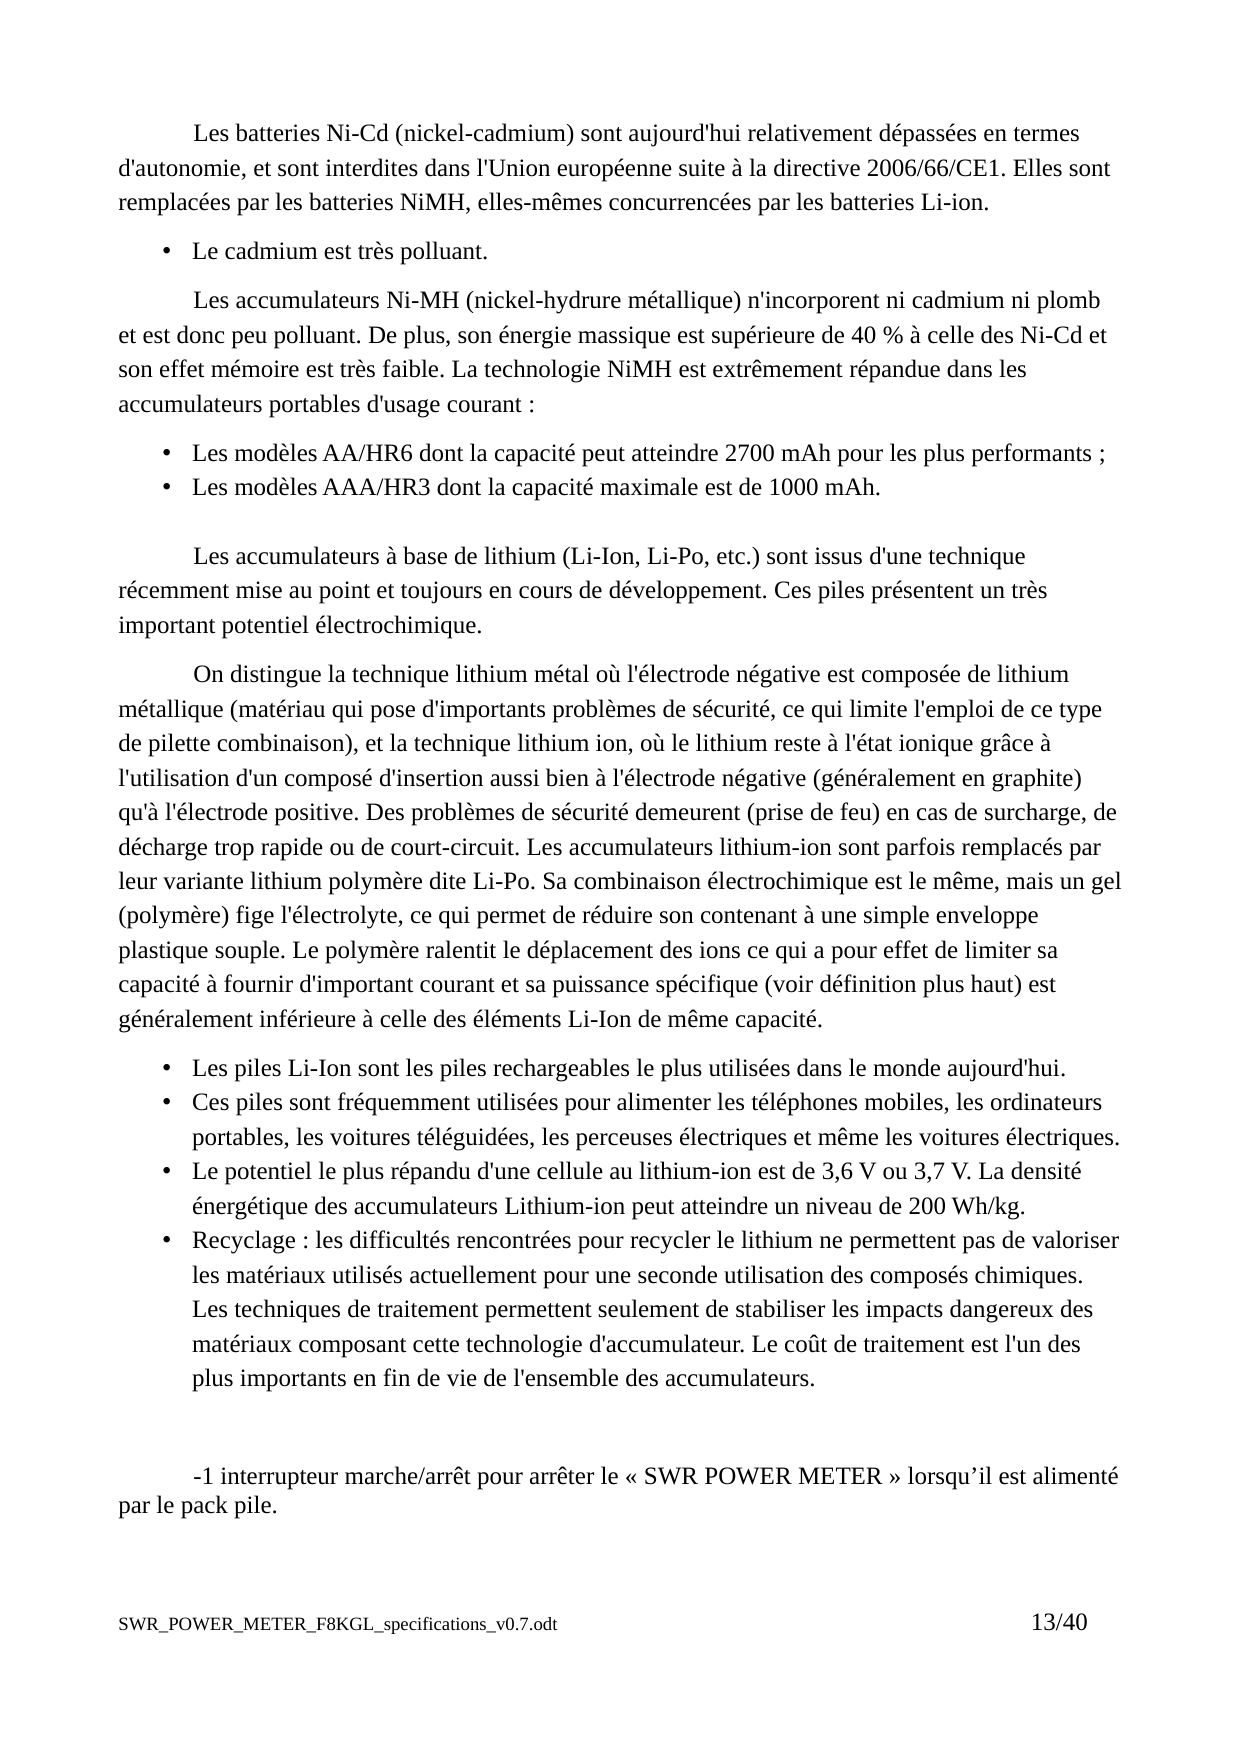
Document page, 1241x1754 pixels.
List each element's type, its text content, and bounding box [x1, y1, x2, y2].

list Ces piles sont fréquemment utilisées pour alimenter les téléphones mobiles, les ordinateurs portables, les voitures téléguidées, les perceuses électriques et même les voitures électriques. [162, 1087, 1122, 1151]
list Les modèles AAA/HR3 dont la capacité maximale est de 1000 mAh. [162, 472, 1122, 501]
text -1 interrupteur marche/arrêt pour arrêter le « SWR POWER METER » lorsqu’il est alimenté par le pack pile. [118, 1461, 1122, 1519]
text Les batteries Ni-Cd (nickel-cadmium) sont aujourd'hui relativement dépassées en termes d'autonomie, et sont interdites dans l'Union européenne suite à la directive 2006/66/CE1. Elles sont remplacées par les batteries NiMH, elles-mêmes concurrencées par les batteries Li-ion. [118, 118, 1122, 216]
list Le cadmium est très polluant. [162, 236, 1122, 265]
text Les accumulateurs à base de lithium (Li-Ion, Li-Po, etc.) sont issus d'une technique récemment mise au point et toujours en cours de développement. Ces piles présentent un très important potentiel électrochimique. [118, 541, 1122, 639]
text On distingue la technique lithium métal où l'électrode négative est composée de lithium métallique (matériau qui pose d'importants problèmes de sécurité, ce qui limite l'emploi de ce type de pilette combinaison), et la technique lithium ion, où le lithium reste à l'état ionique grâce à l'utilisation d'un composé d'insertion aussi bien à l'électrode négative (généralement en graphite) qu'à l'électrode positive. Des problèmes de sécurité demeurent (prise de feu) en cas de surcharge, de décharge trop rapide ou de court-circuit. Les accumulateurs lithium-ion sont parfois remplacés par leur variante lithium polymère dite Li-Po. Sa combinaison électrochimique est le même, mais un gel (polymère) fige l'électrolyte, ce qui permet de réduire son contenant à une simple enveloppe plastique souple. Le polymère ralentit le déplacement des ions ce qui a pour effet de limiter sa capacité à fournir d'important courant et sa puissance spécifique (voir définition plus haut) est généralement inférieure à celle des éléments Li-Ion de même capacité. [118, 659, 1122, 1033]
list Les modèles AA/HR6 dont la capacité peut atteindre 2700 mAh pour les plus performants ; [162, 438, 1122, 466]
list Recyclage : les difficultés rencontrées pour recycler le lithium ne permettent pas de valoriser les matériaux utilisés actuellement pour une seconde utilisation des composés chimiques. Les techniques de traitement permettent seulement de stabiliser les impacts dangereux des matériaux composant cette technologie d'accumulateur. Le coût de traitement est l'un des plus importants en fin de vie de l'ensemble des accumulateurs. [162, 1225, 1122, 1392]
list Les piles Li-Ion sont les piles rechargeables le plus utilisées dans le monde aujourd'hui. [162, 1053, 1122, 1082]
text Les accumulateurs Ni-MH (nickel-hydrure métallique) n'incorporent ni cadmium ni plomb et est donc peu polluant. De plus, son énergie massique est supérieure de 40 % à celle des Ni-Cd et son effet mémoire est très faible. La technologie NiMH est extrêmement répandue dans les accumulateurs portables d'usage courant : [118, 285, 1122, 417]
list Le potentiel le plus répandu d'une cellule au lithium-ion est de 3,6 V ou 3,7 V. La densité énergétique des accumulateurs Lithium-ion peut atteindre un niveau de 200 Wh/kg. [162, 1156, 1122, 1220]
